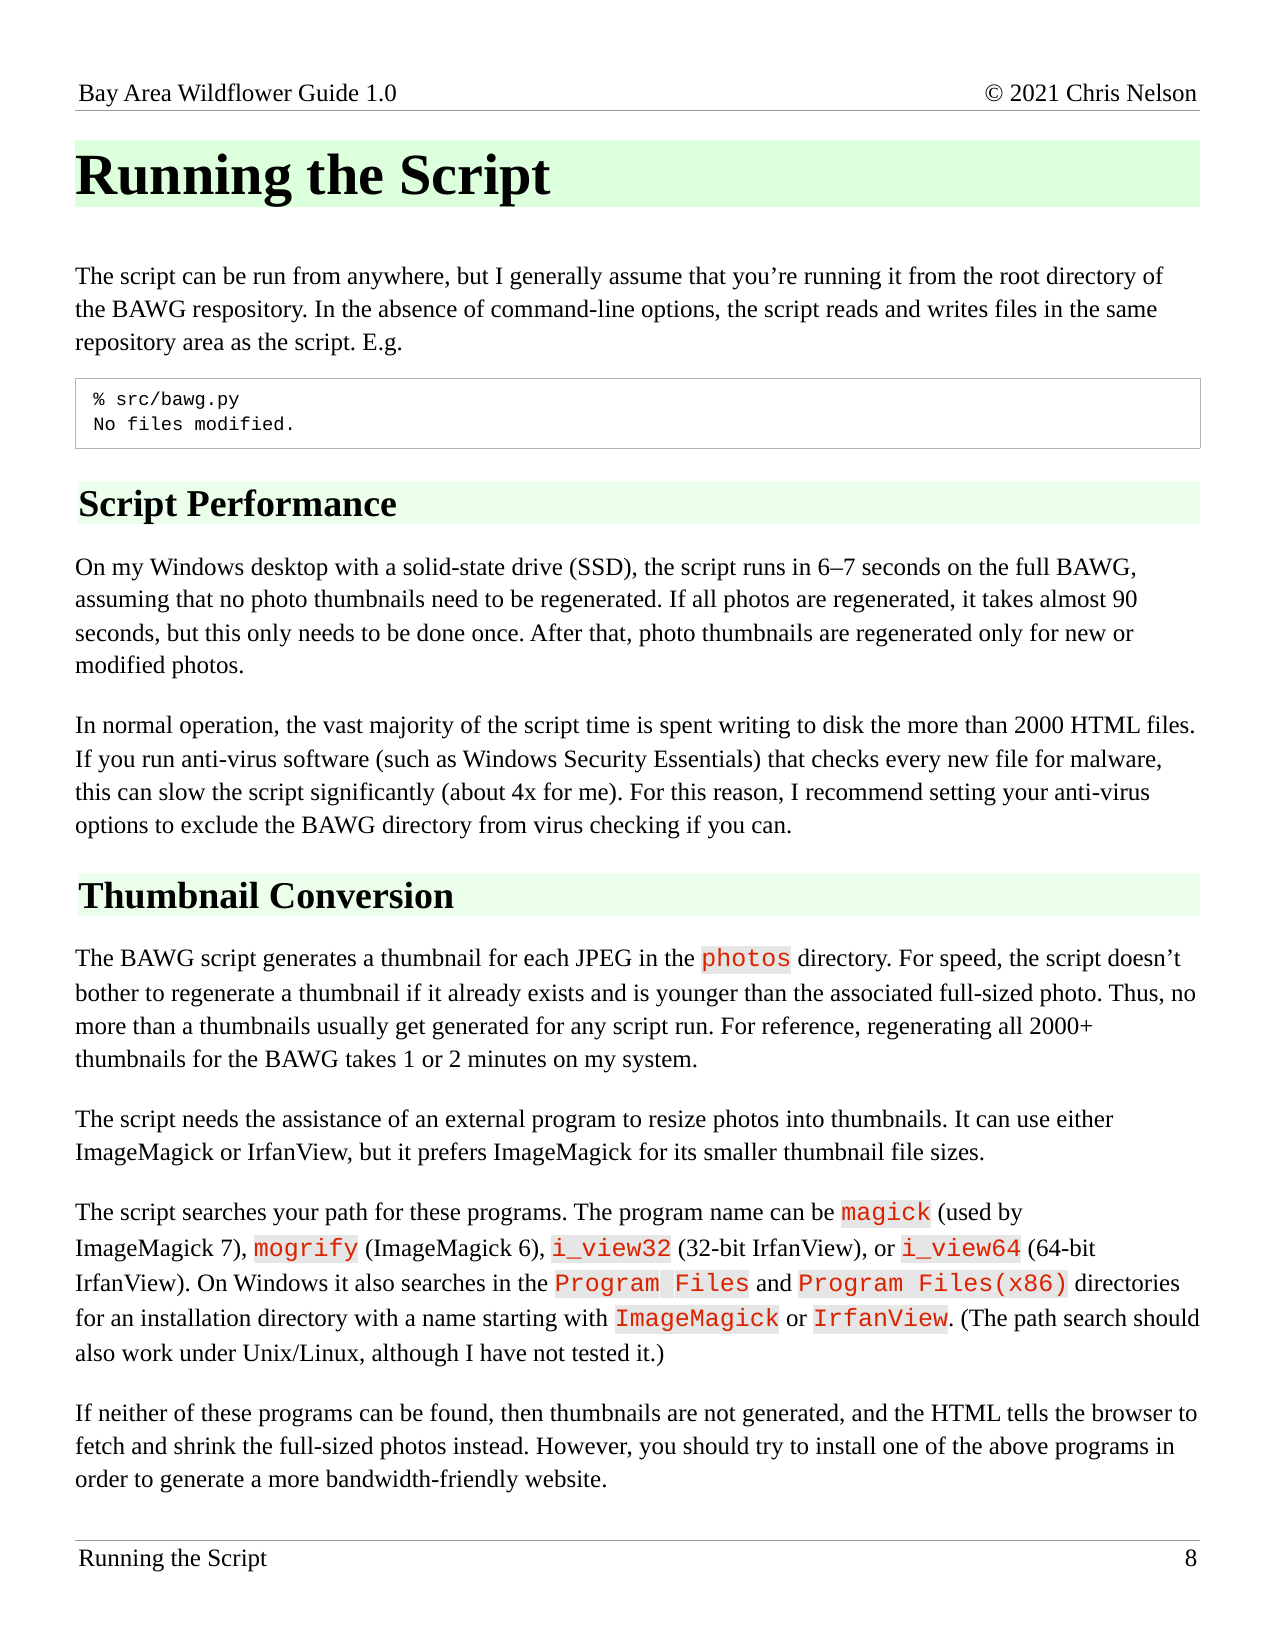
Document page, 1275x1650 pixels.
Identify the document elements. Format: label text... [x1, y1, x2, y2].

text In normal operation, the vast majority of the script time is spent writing to disk the more than 2000 HTML files. If you run anti-virus software (such as Windows Security Essentials) that checks every new file for malware, this can slow the script significantly (about 4x for me). For this reason, I recommend setting your anti-virus options to exclude the BAWG directory from virus checking if you can. [75, 711, 1200, 838]
text No files modified. [76, 402, 1200, 448]
subtitle Script Performance [78, 481, 1200, 524]
text The BAWG script generates a thumbnail for each JPEG in the photos directory. For speed, the script doesn’t bother to regenerate a thumbnail if it already exists and is younger than the associated full-sized photo. Thus, no more than a thumbnails usually get generated for any script run. For reference, regenerating all 2000+ thumbnails for the BAWG takes 1 or 2 minutes on my system. [75, 943, 1200, 1073]
text The script searches your path for these programs. The program name can be magick (used by ImageMagick 7), mogrify (ImageMagick 6), i_view32 (32-bit IrfanView), or i_view64 (64-bit IrfanView). On Windows it also searches in the Program Files and Program Files(x86) directories for an installation directory with a name starting with ImageMagick or IrfanView. (The path search should also work under Unix/Linux, although I have not tested it.) [75, 1197, 1200, 1367]
text The script can be run from anywhere, but I generally assume that you’re running it from the root directory of the BAWG respository. In the absence of command-line options, the script reads and writes files in the same repository area as the script. E.g. [75, 261, 1200, 356]
subtitle Running the Script [75, 140, 1200, 207]
text If neither of these programs can be found, then thumbnails are not generated, and the HTML tells the browser to fetch and shrink the full-sized photos instead. However, you should try to install one of the above programs in order to generate a more bandwidth-friendly website. [75, 1398, 1200, 1493]
text On my Windows desktop with a solid-state drive (SSD), the script runs in 6–7 seconds on the full BAWG, assuming that no photo thumbnails need to be regenerated. If all photos are regenerated, it takes almost 90 seconds, but this only needs to be done once. After that, photo thumbnails are regenerated only for new or modified photos. [75, 552, 1200, 679]
text % src/bawg.py [76, 379, 1200, 402]
subtitle Thumbnail Conversion [78, 873, 1200, 916]
text The script needs the assistance of an external program to resize photos into thumbnails. It can use either ImageMagick or IrfanView, but it prefers ImageMagick for its smaller thumbnail file sizes. [75, 1104, 1200, 1166]
